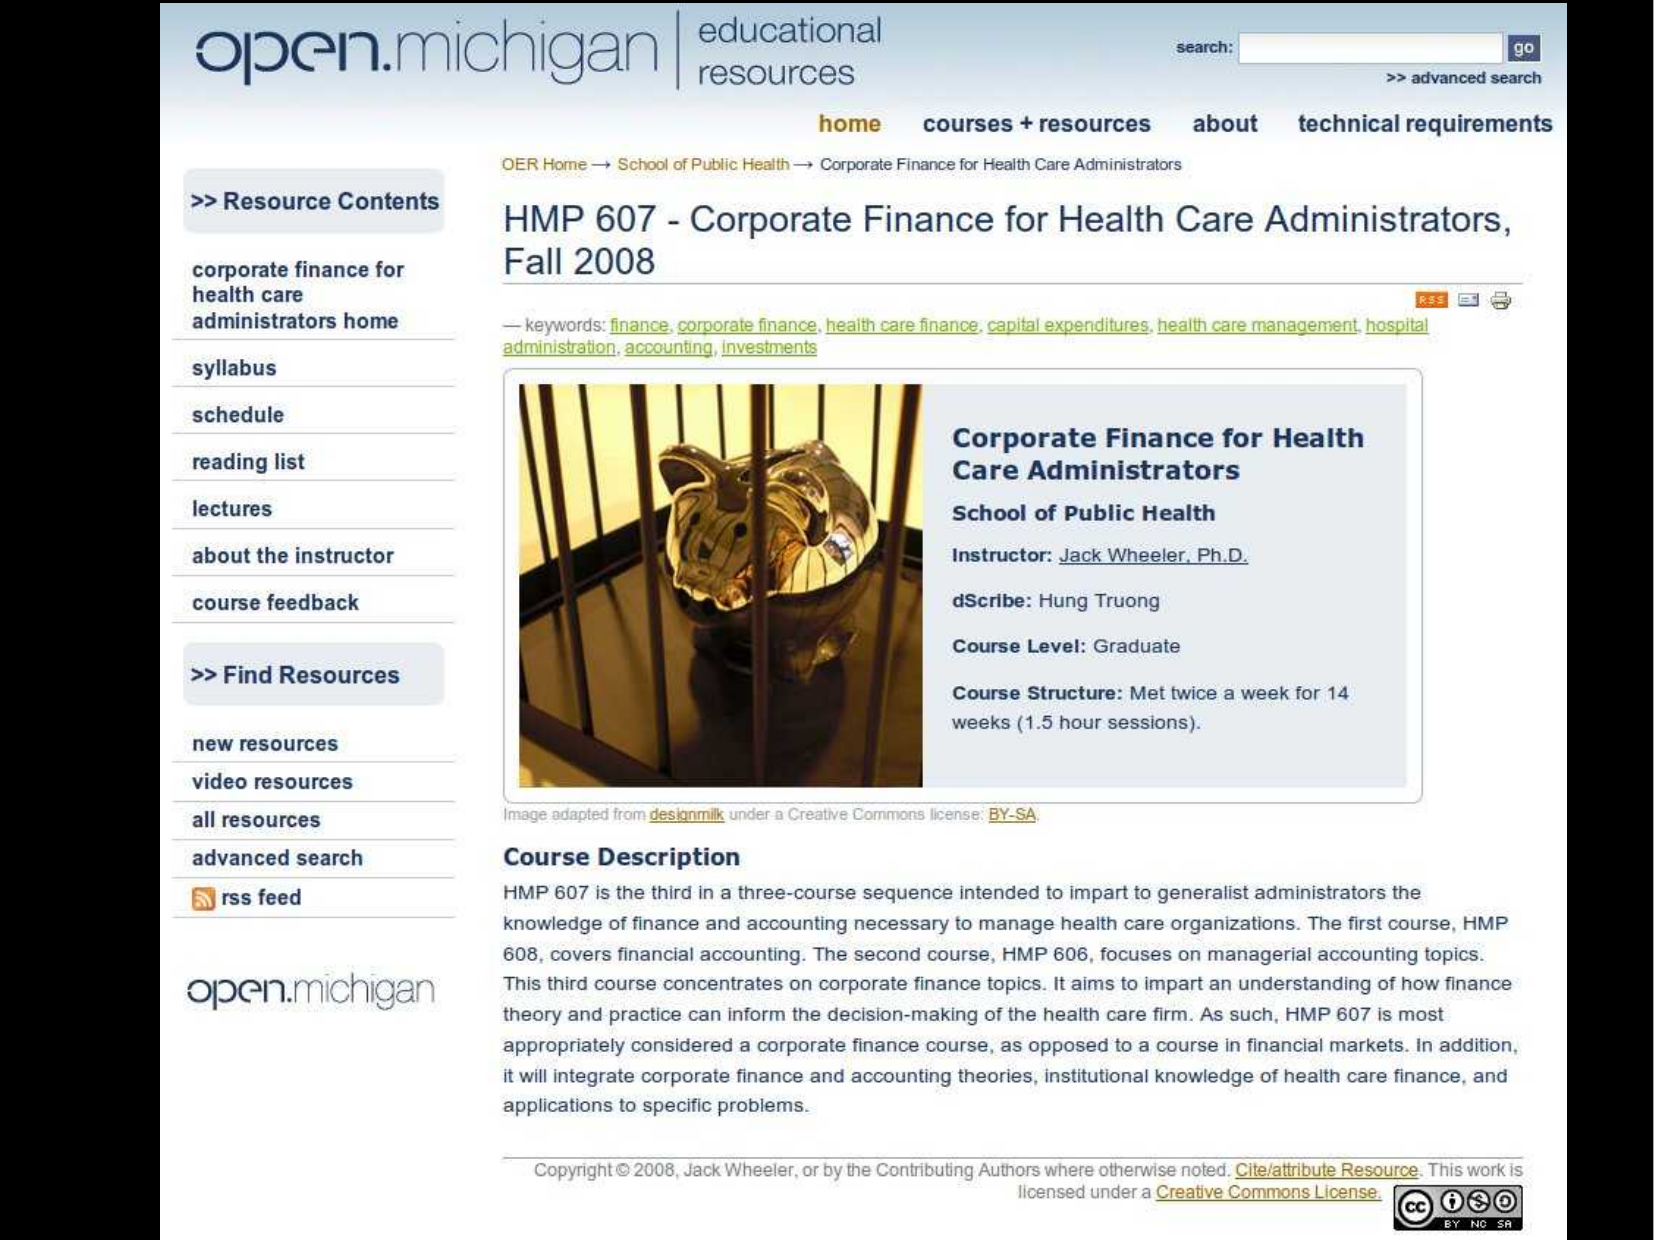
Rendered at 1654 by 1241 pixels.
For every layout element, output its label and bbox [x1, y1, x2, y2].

picture [160, 3, 1567, 1241]
